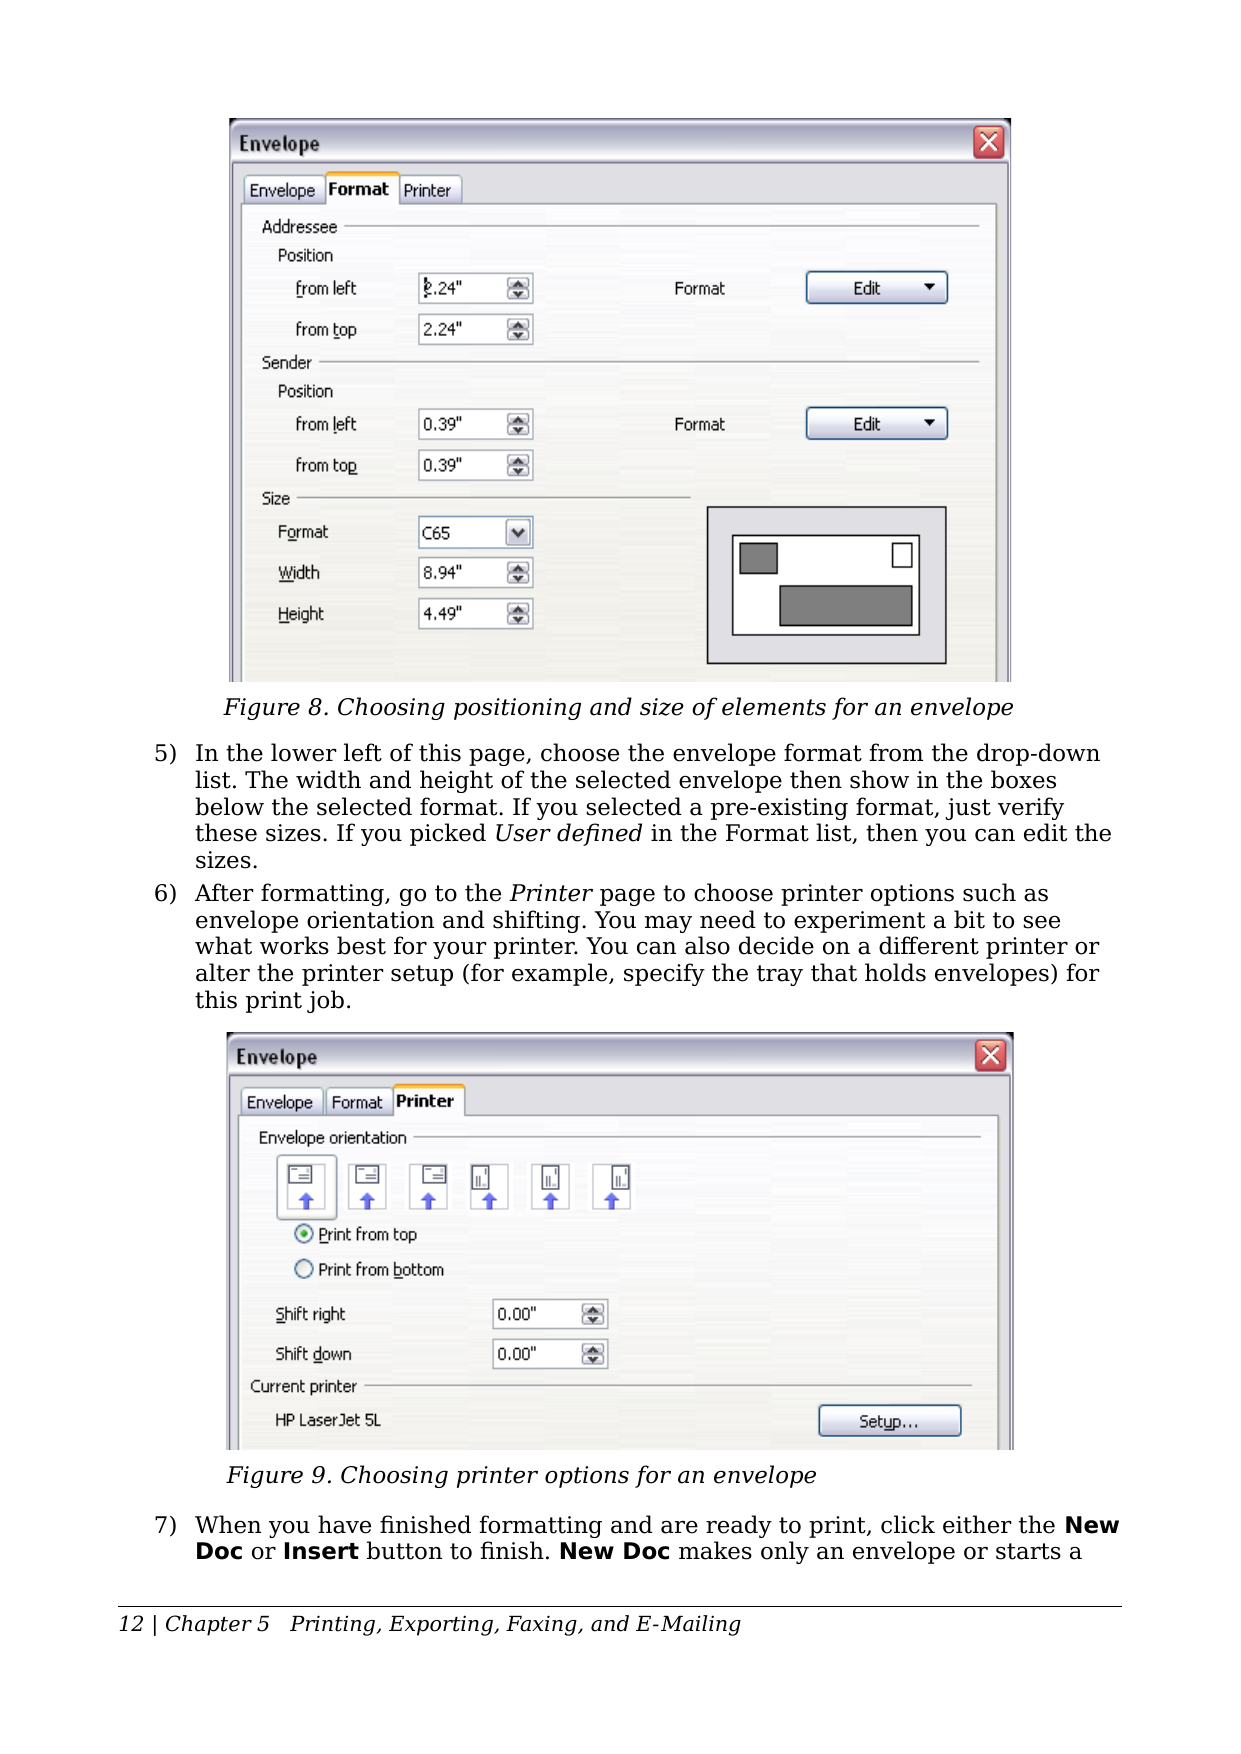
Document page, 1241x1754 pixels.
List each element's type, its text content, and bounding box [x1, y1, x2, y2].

text Figure 9. Choosing printer options for an envelope [227, 1462, 1014, 1489]
list After formatting, go to the Printer page to choose printer options such as envelope orientation and shifting. You may need to experiment a bit to see what works best for your printer. You can also decide on a different printer or alter the printer setup (for example, specify the tray that holds envelopes) for this print job. [177, 880, 1122, 1013]
picture [229, 118, 1012, 682]
picture [226, 1032, 1014, 1450]
text Figure 8. Choosing positioning and size of elements for an envelope [200, 694, 1040, 721]
list In the lower left of this page, choose the envelope format from the drop-down list. The width and height of the selected envelope then show in the boxes below the selected format. If you selected a pre-existing format, just verify these sizes. If you picked User defined in the Format list, then you can edit the sizes. [177, 741, 1122, 874]
list When you have finished formatting and are ready to print, click either the New Doc or Insert button to finish. New Doc makes only an envelope or starts a [177, 1512, 1122, 1565]
